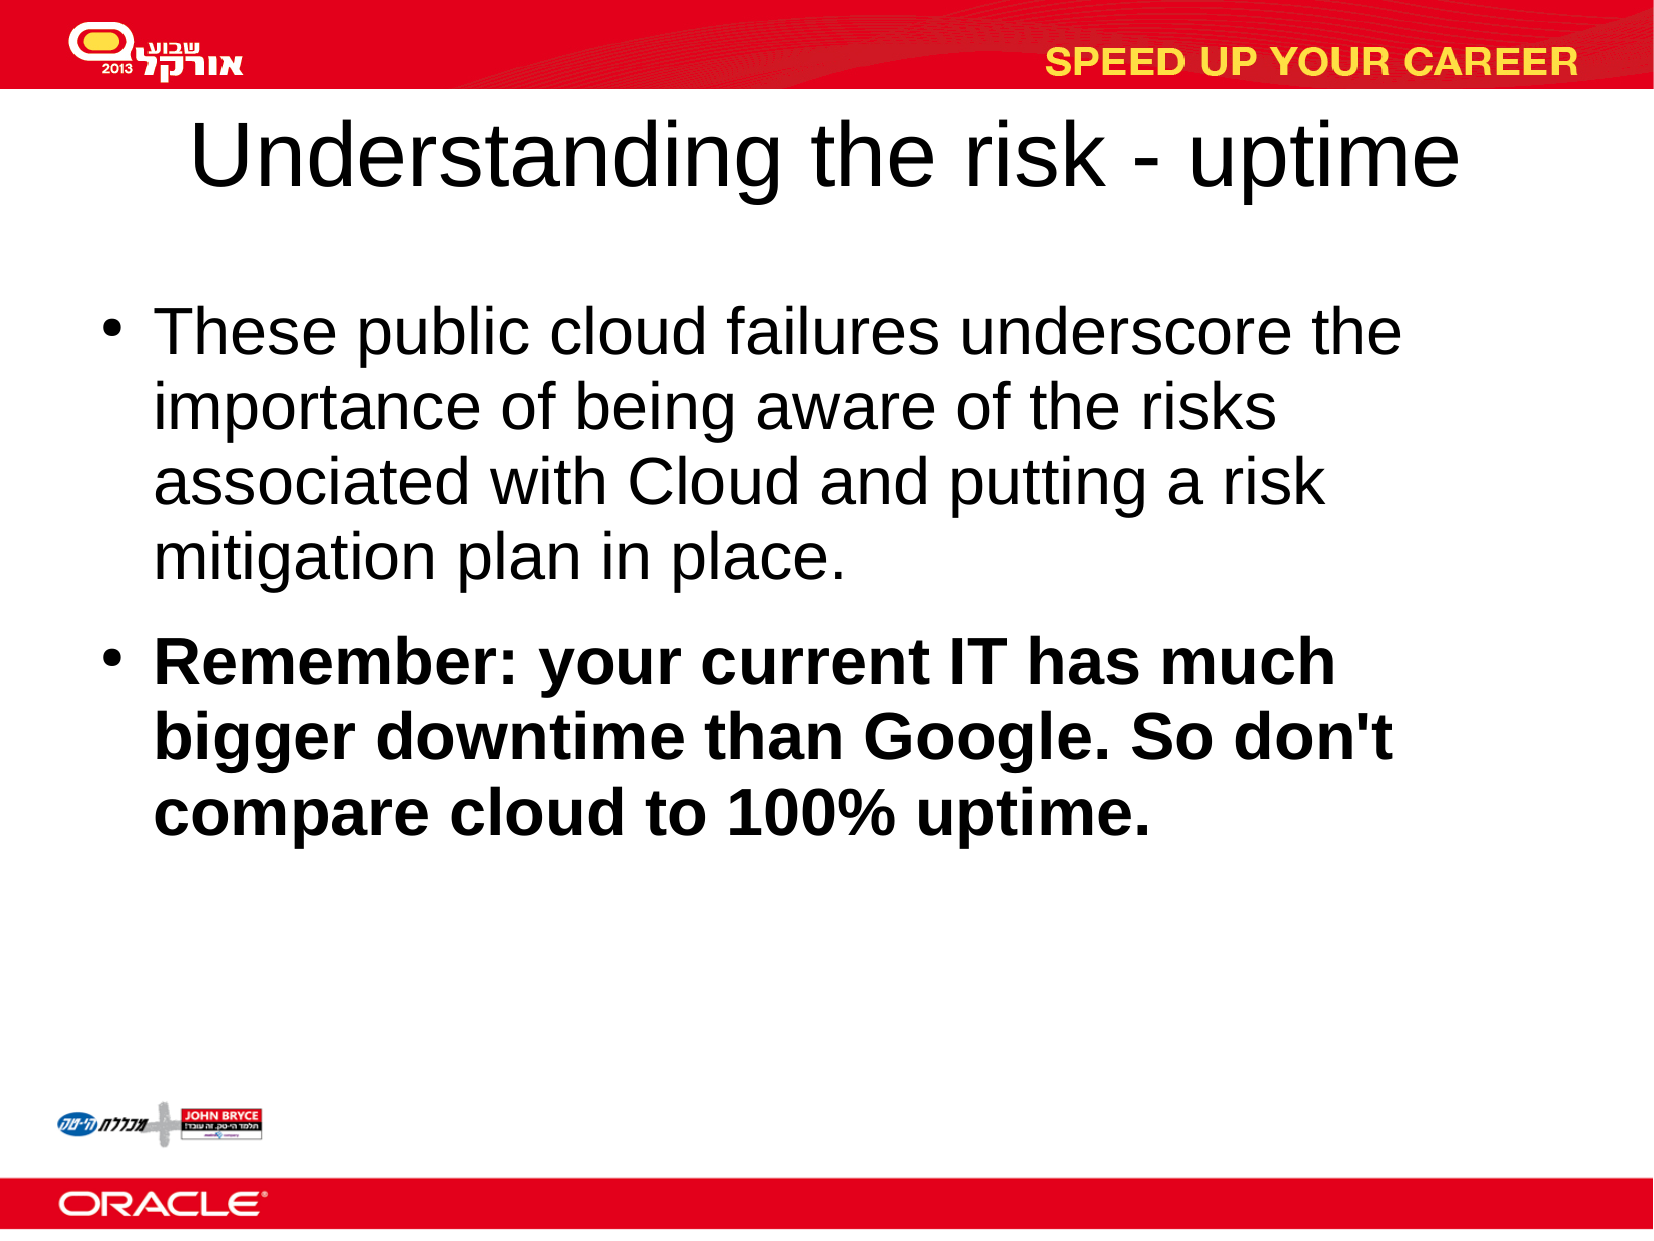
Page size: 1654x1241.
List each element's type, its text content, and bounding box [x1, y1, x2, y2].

list These public cloud failures underscore the importance of being aware of the risks associated with Cloud and putting a risk mitigation plan in place. Remember: your current IT has much bigger downtime than Google. So don't compare cloud to 100% uptime. [82, 290, 1538, 1010]
title Understanding the risk - uptime [82, 49, 1571, 257]
picture [0, 0, 1654, 89]
picture [0, 1087, 1653, 1240]
